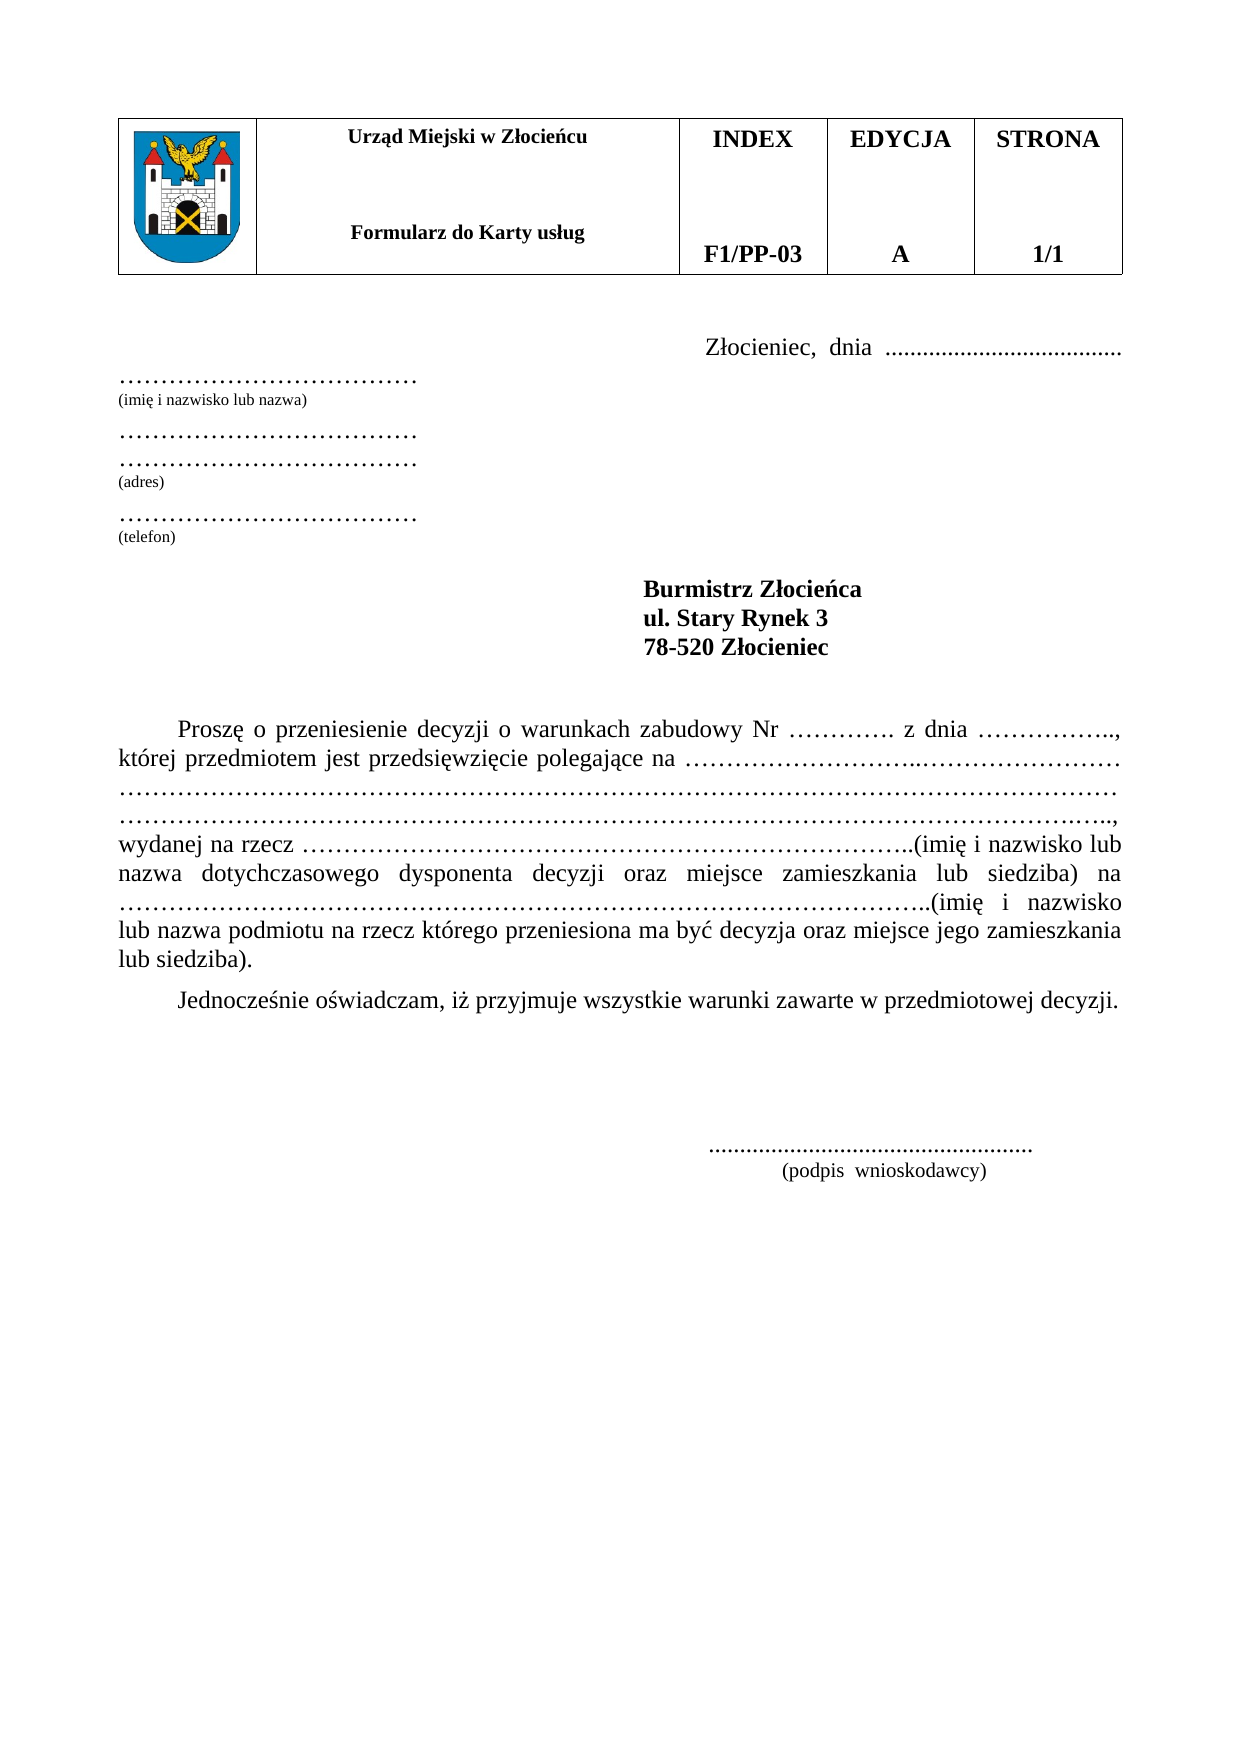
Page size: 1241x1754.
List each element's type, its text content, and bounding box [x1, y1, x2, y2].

picture [202, 224, 240, 263]
text ……………………………… [118, 443, 1122, 472]
text ……………………………… [118, 498, 1122, 526]
text Jednocześnie oświadczam, iż przyjmuje wszystkie warunki zawarte w przedmiotowej decyzji. [118, 986, 1122, 1014]
text 78-520 Złocieniec [643, 632, 1122, 661]
picture [144, 135, 232, 235]
text Proszę o przeniesienie decyzji o warunkach zabudowy Nr …………. z dnia …………….., której przedmiotem jest przedsięwzięcie polegające na ………………………..…………………… ……………………………………………………………………………………………………………………………………………………………………………………………………………….….., wydanej na rzecz ………………………………………………………………..(imię i nazwisko lub nazwa dotychczasowego dysponenta decyzji oraz miejsce zamieszkania lub siedziba) na ……………………………………………………………………………………..(imię i nazwisko lub nazwa podmiotu na rzecz którego przeniesiona ma być decyzja oraz miejsce jego zamieszkania lub siedziba). [118, 714, 1122, 973]
text Złocieniec, dnia ...................................... [614, 332, 1122, 361]
text .................................................... [708, 1129, 1122, 1158]
text Burmistrz Złocieńca [643, 574, 1122, 603]
text (adres) [118, 472, 1122, 491]
picture [133, 131, 215, 221]
text (telefon) [118, 526, 1122, 546]
text ……………………………… [118, 415, 1122, 443]
text ……………………………… [118, 361, 1122, 389]
text ul. Stary Rynek 3 [643, 603, 1122, 632]
text (imię i nazwisko lub nazwa) [118, 389, 1122, 408]
picture [133, 224, 178, 263]
text (podpis wnioskodawcy) [782, 1158, 1122, 1182]
